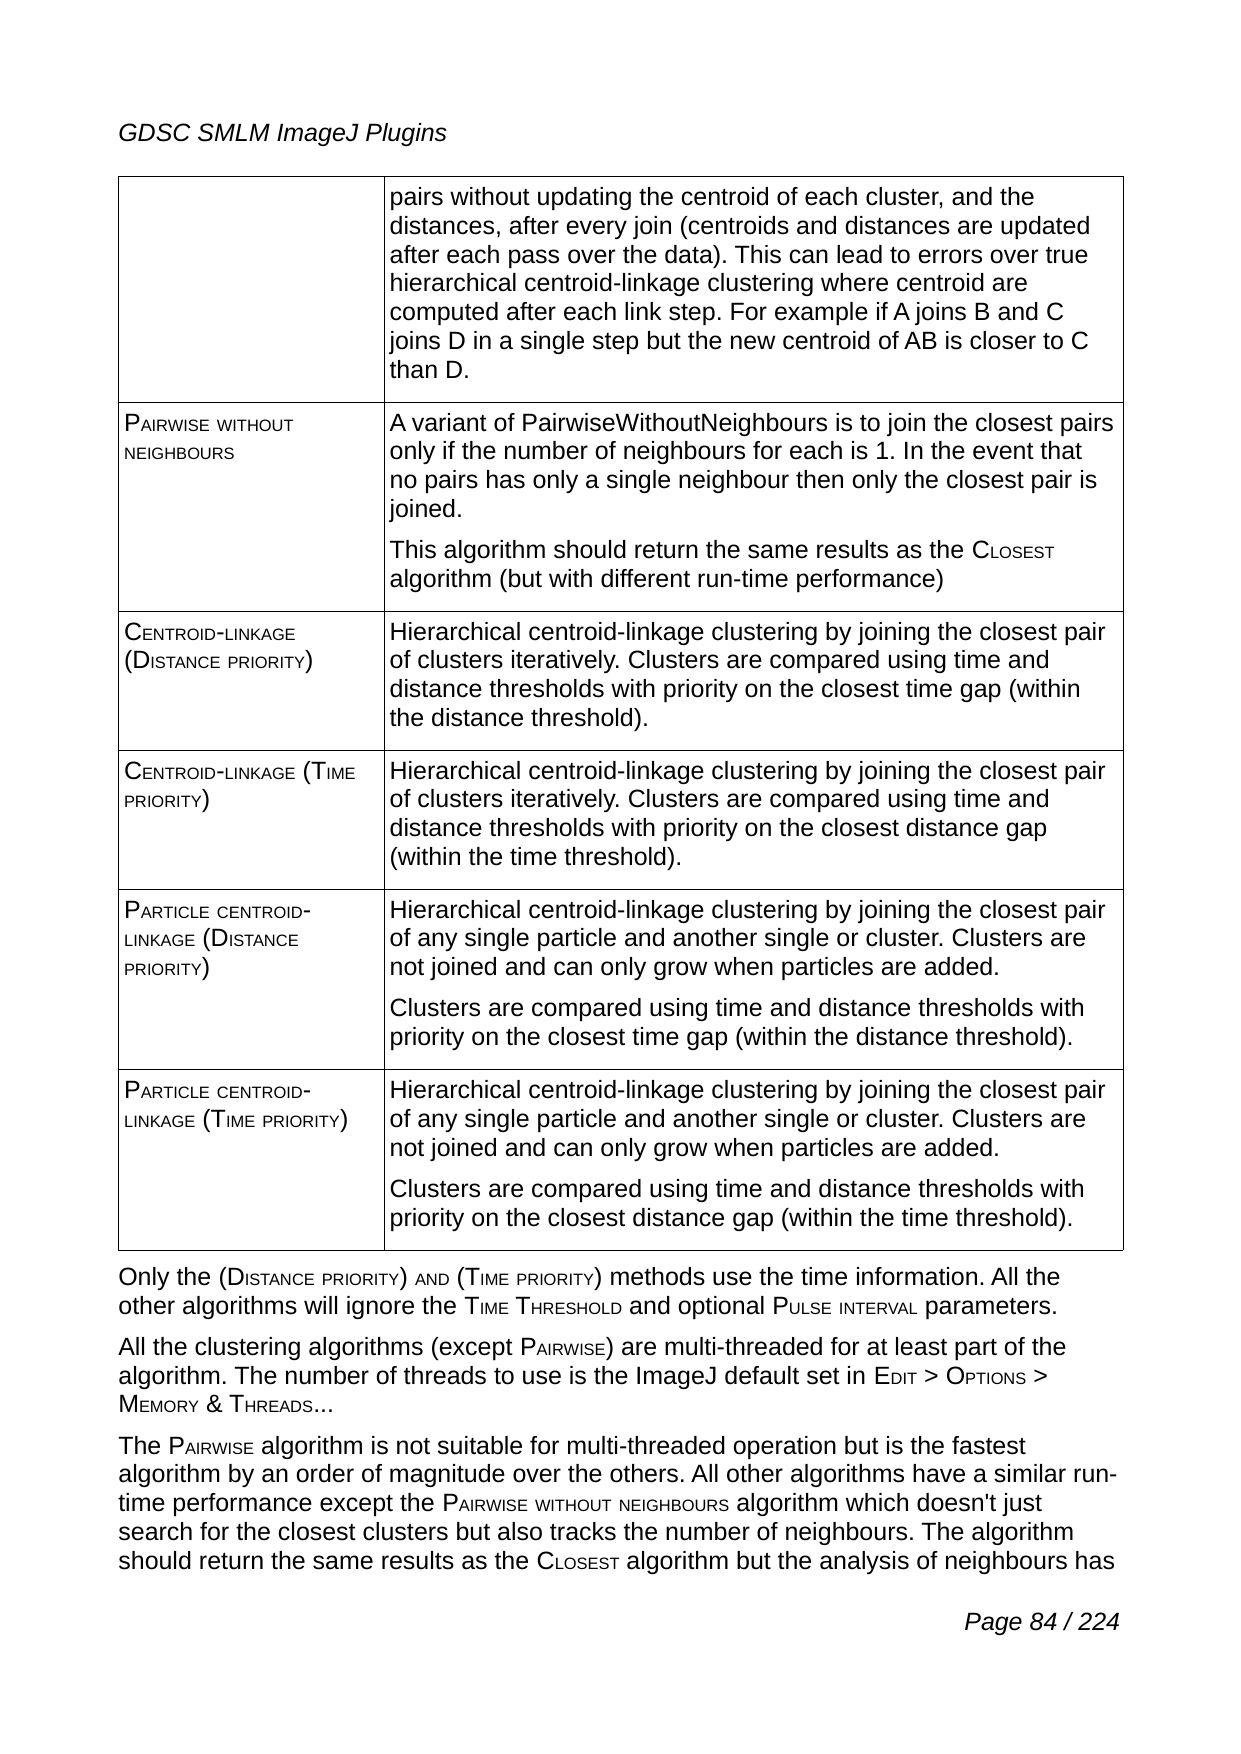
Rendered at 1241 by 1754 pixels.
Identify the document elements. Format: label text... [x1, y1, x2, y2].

table_cell Centroid-linkage (Time priority) [119, 751, 384, 889]
text Only the (Distance priority) and (Time priority) methods use the time information. All the other algorithms will ignore the Time Threshold and optional Pulse interval parameters. [118, 1262, 1122, 1319]
table_cell Pairwise without neighbours [119, 403, 384, 611]
text All the clustering algorithms (except Pairwise) are multi-threaded for at least part of the algorithm. The number of threads to use is the ImageJ default set in Edit > Options > Memory & Threads... [118, 1332, 1122, 1418]
table_cell Hierarchical centroid-linkage clustering by joining the closest pair of clusters iteratively. Clusters are compared using time and distance thresholds with priority on the closest time gap (within the distance threshold). [385, 612, 1123, 750]
table_cell Centroid-linkage (Distance priority) [119, 612, 384, 750]
table_cell Hierarchical centroid-linkage clustering by joining the closest pair of clusters iteratively. Clusters are compared using time and distance thresholds with priority on the closest distance gap (within the time threshold). [385, 751, 1123, 889]
table_cell Hierarchical centroid-linkage clustering by joining the closest pair of any single particle and another single or cluster. Clusters are not joined and can only grow when particles are added. Clusters are compared using time and distance thresholds with priority on the closest time gap (within the distance threshold). [385, 890, 1123, 1069]
table_cell A variant of PairwiseWithoutNeighbours is to join the closest pairs only if the number of neighbours for each is 1. In the event that no pairs has only a single neighbour then only the closest pair is joined. This algorithm should return the same results as the Closest algorithm (but with different run-time performance) [385, 403, 1123, 611]
table_cell pairs without updating the centroid of each cluster, and the distances, after every join (centroids and distances are updated after each pass over the data). This can lead to errors over true hierarchical centroid-linkage clustering where centroid are computed after each link step. For example if A joins B and C joins D in a single step but the new centroid of AB is closer to C than D. [385, 177, 1123, 402]
table_cell Hierarchical centroid-linkage clustering by joining the closest pair of any single particle and another single or cluster. Clusters are not joined and can only grow when particles are added. Clusters are compared using time and distance thresholds with priority on the closest distance gap (within the time threshold). [385, 1070, 1123, 1249]
text The Pairwise algorithm is not suitable for multi-threaded operation but is the fastest algorithm by an order of magnitude over the others. All other algorithms have a similar run-time performance except the Pairwise without neighbours algorithm which doesn't just search for the closest clusters but also tracks the number of neighbours. The algorithm should return the same results as the Closest algorithm but the analysis of neighbours has [118, 1431, 1122, 1574]
table_cell [119, 177, 384, 402]
table_cell Particle centroid-linkage (Time priority) [119, 1070, 384, 1249]
table_cell Particle centroid-linkage (Distance priority) [119, 890, 384, 1069]
